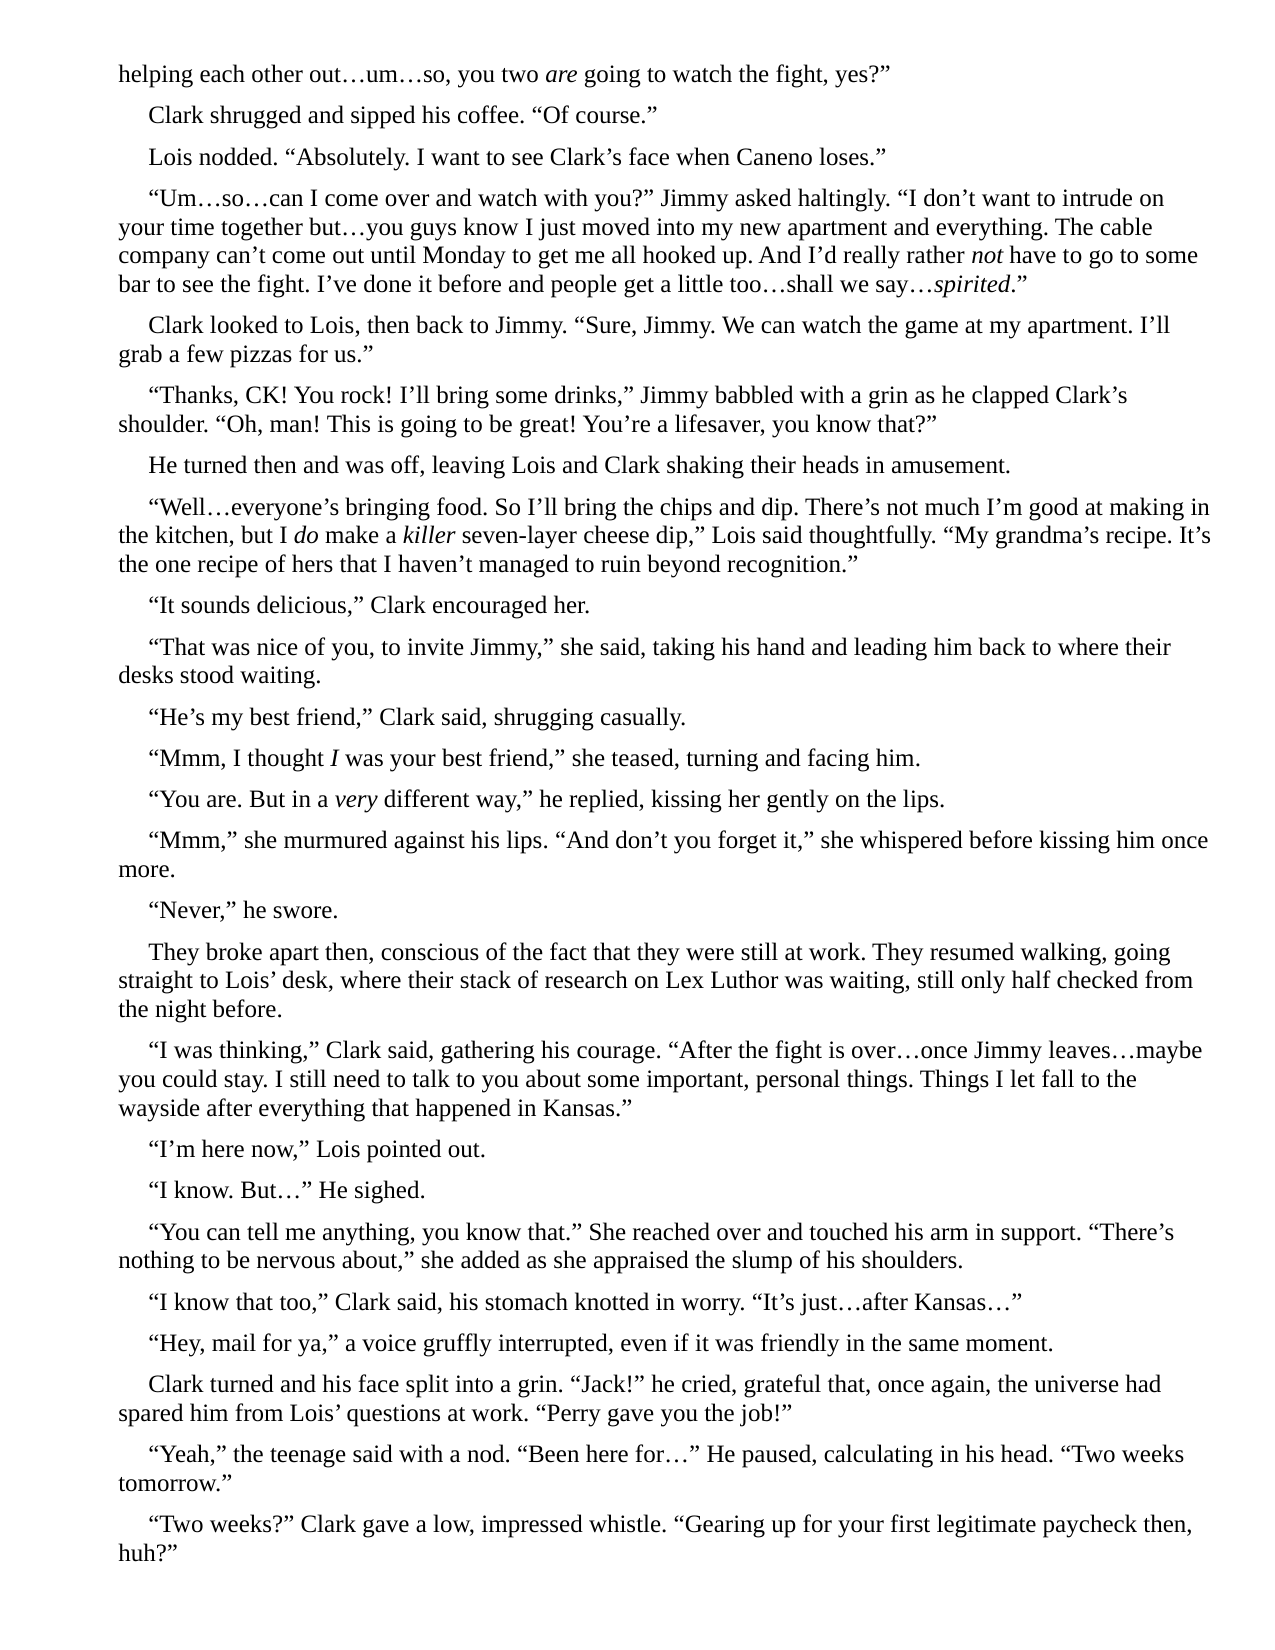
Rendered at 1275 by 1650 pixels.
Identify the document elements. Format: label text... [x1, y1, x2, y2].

text He turned then and was off, leaving Lois and Clark shaking their heads in amusement. [118, 450, 1216, 479]
text “I was thinking,” Clark said, gathering his courage. “After the fight is over…once Jimmy leaves…maybe you could stay. I still need to talk to you about some important, personal things. Things I let fall to the wayside after everything that happened in Kansas.” [118, 1035, 1216, 1122]
text “I know that too,” Clark said, his stomach knotted in worry. “It’s just…after Kansas…” [118, 1287, 1216, 1315]
text “That was nice of you, to invite Jimmy,” she said, taking his hand and leading him back to where their desks stood waiting. [118, 632, 1216, 689]
text “You are. But in a very different way,” he replied, kissing her gently on the lips. [118, 784, 1216, 813]
text Clark looked to Lois, then back to Jimmy. “Sure, Jimmy. We can watch the game at my apartment. I’ll grab a few pizzas for us.” [118, 310, 1216, 368]
text “Mmm, I thought I was your best friend,” she teased, turning and facing him. [118, 743, 1216, 772]
text helping each other out…um…so, you two are going to watch the fight, yes?” [118, 59, 1216, 88]
text “He’s my best friend,” Clark said, shrugging casually. [118, 702, 1216, 730]
text Clark turned and his face split into a grin. “Jack!” he cried, grateful that, once again, the universe had spared him from Lois’ questions at work. “Perry gave you the job!” [118, 1369, 1216, 1427]
text “Yeah,” the teenage said with a nod. “Been here for…” He paused, calculating in his head. “Two weeks tomorrow.” [118, 1439, 1216, 1497]
text Lois nodded. “Absolutely. I want to see Clark’s face when Caneno loses.” [118, 142, 1216, 170]
text “Um…so…can I come over and watch with you?” Jimmy asked haltingly. “I don’t want to intrude on your time together but…you guys know I just moved into my new apartment and everything. The cable company can’t come out until Monday to get me all hooked up. And I’d really rather not have to go to some bar to see the fight. I’ve done it before and people get a little too…shall we say…spirited.” [118, 183, 1216, 298]
text “Mmm,” she murmured against his lips. “And don’t you forget it,” she whispered before kissing him once more. [118, 825, 1216, 883]
text “Two weeks?” Clark gave a low, impressed whistle. “Gearing up for your first legitimate paycheck then, huh?” [118, 1509, 1216, 1567]
text “Hey, mail for ya,” a voice gruffly interrupted, even if it was friendly in the same moment. [118, 1328, 1216, 1357]
text They broke apart then, conscious of the fact that they were still at work. They resumed walking, going straight to Lois’ desk, where their stack of research on Lex Luthor was waiting, still only half checked from the night before. [118, 937, 1216, 1023]
text “Well…everyone’s bringing food. So I’ll bring the chips and dip. There’s not much I’m good at making in the kitchen, but I do make a killer seven-layer cheese dip,” Lois said thoughtfully. “My grandma’s recipe. It’s the one recipe of hers that I haven’t managed to ruin beyond recognition.” [118, 492, 1216, 578]
text “It sounds delicious,” Clark encouraged her. [118, 590, 1216, 619]
text “Never,” he swore. [118, 895, 1216, 924]
text “I know. But…” He sighed. [118, 1175, 1216, 1204]
text “Thanks, CK! You rock! I’ll bring some drinks,” Jimmy babbled with a grin as he clapped Clark’s shoulder. “Oh, man! This is going to be great! You’re a lifesaver, you know that?” [118, 380, 1216, 438]
text “I’m here now,” Lois pointed out. [118, 1134, 1216, 1163]
text Clark shrugged and sipped his coffee. “Of course.” [118, 100, 1216, 129]
text “You can tell me anything, you know that.” She reached over and touched his arm in support. “There’s nothing to be nervous about,” she added as she appraised the slump of his shoulders. [118, 1217, 1216, 1274]
